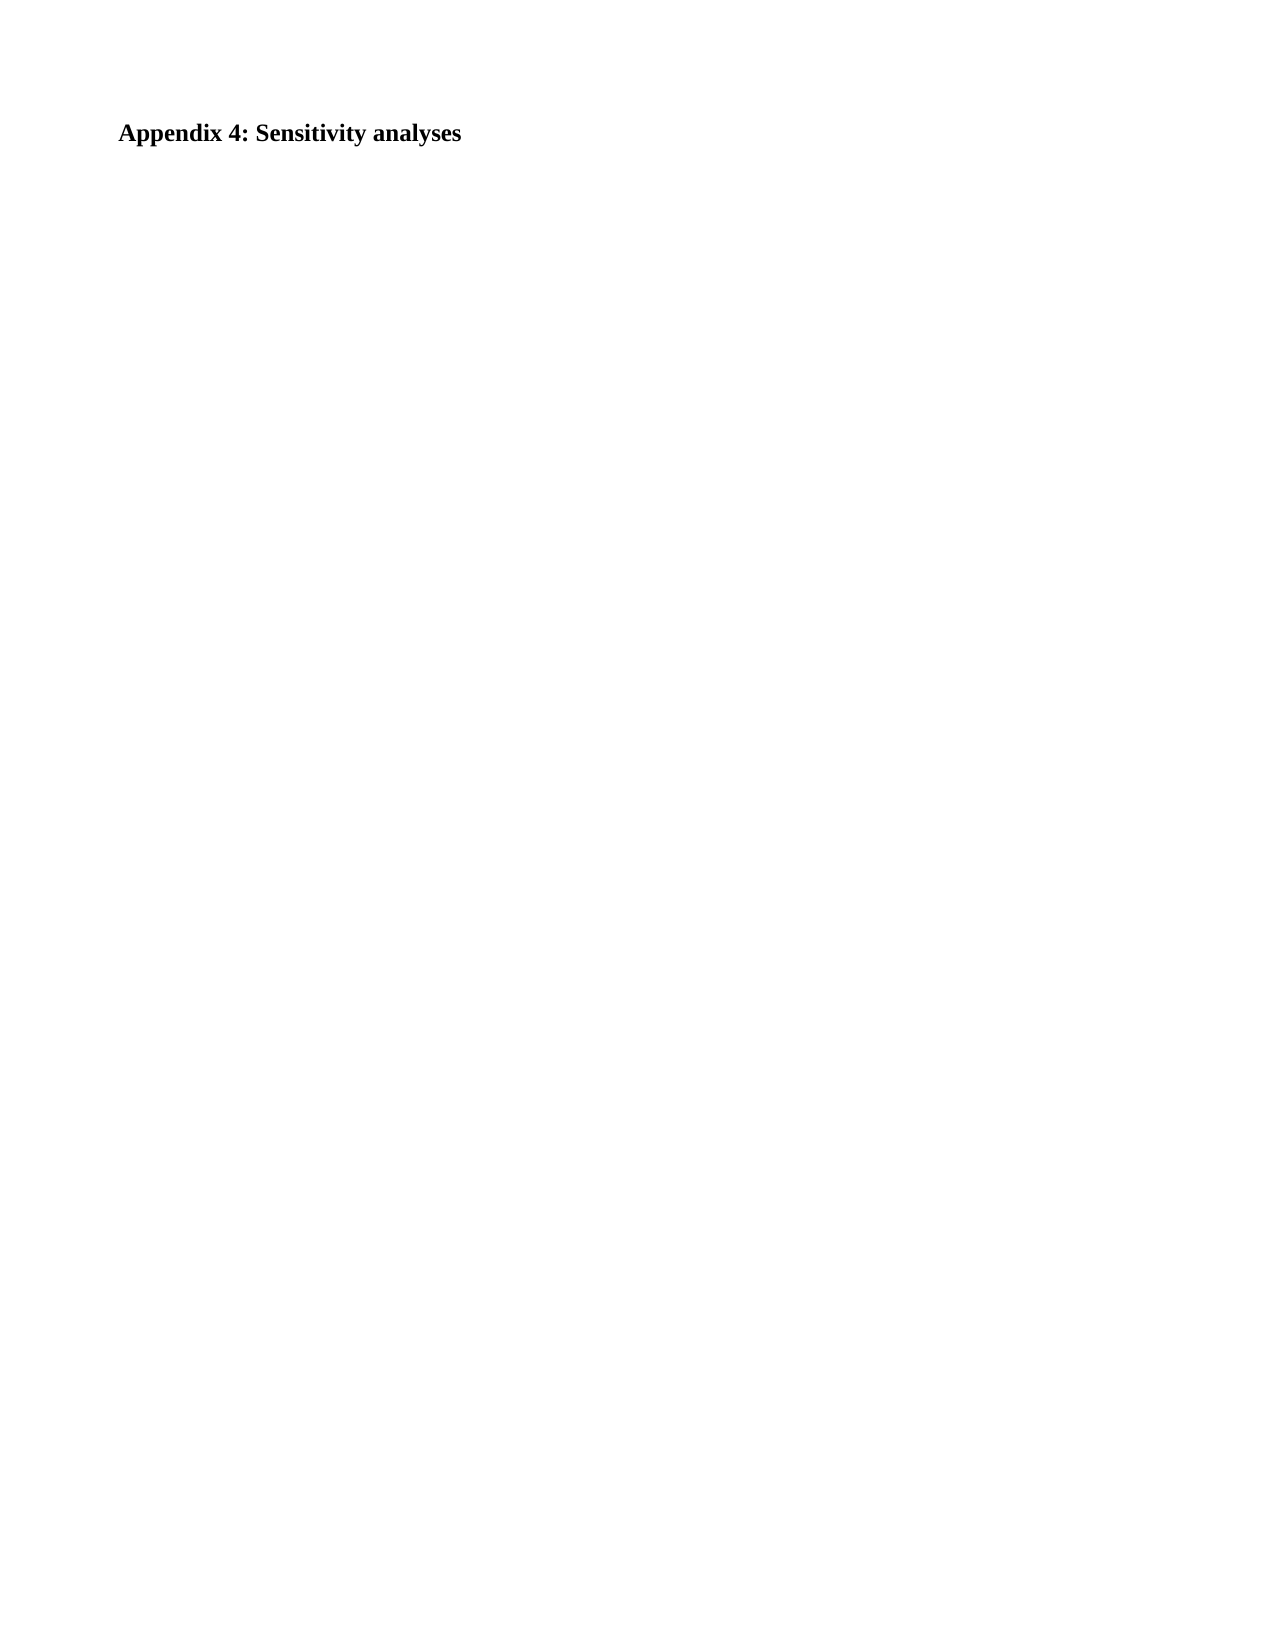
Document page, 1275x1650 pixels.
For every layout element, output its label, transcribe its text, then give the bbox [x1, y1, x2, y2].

text Appendix 4: Sensitivity analyses [118, 118, 1157, 147]
